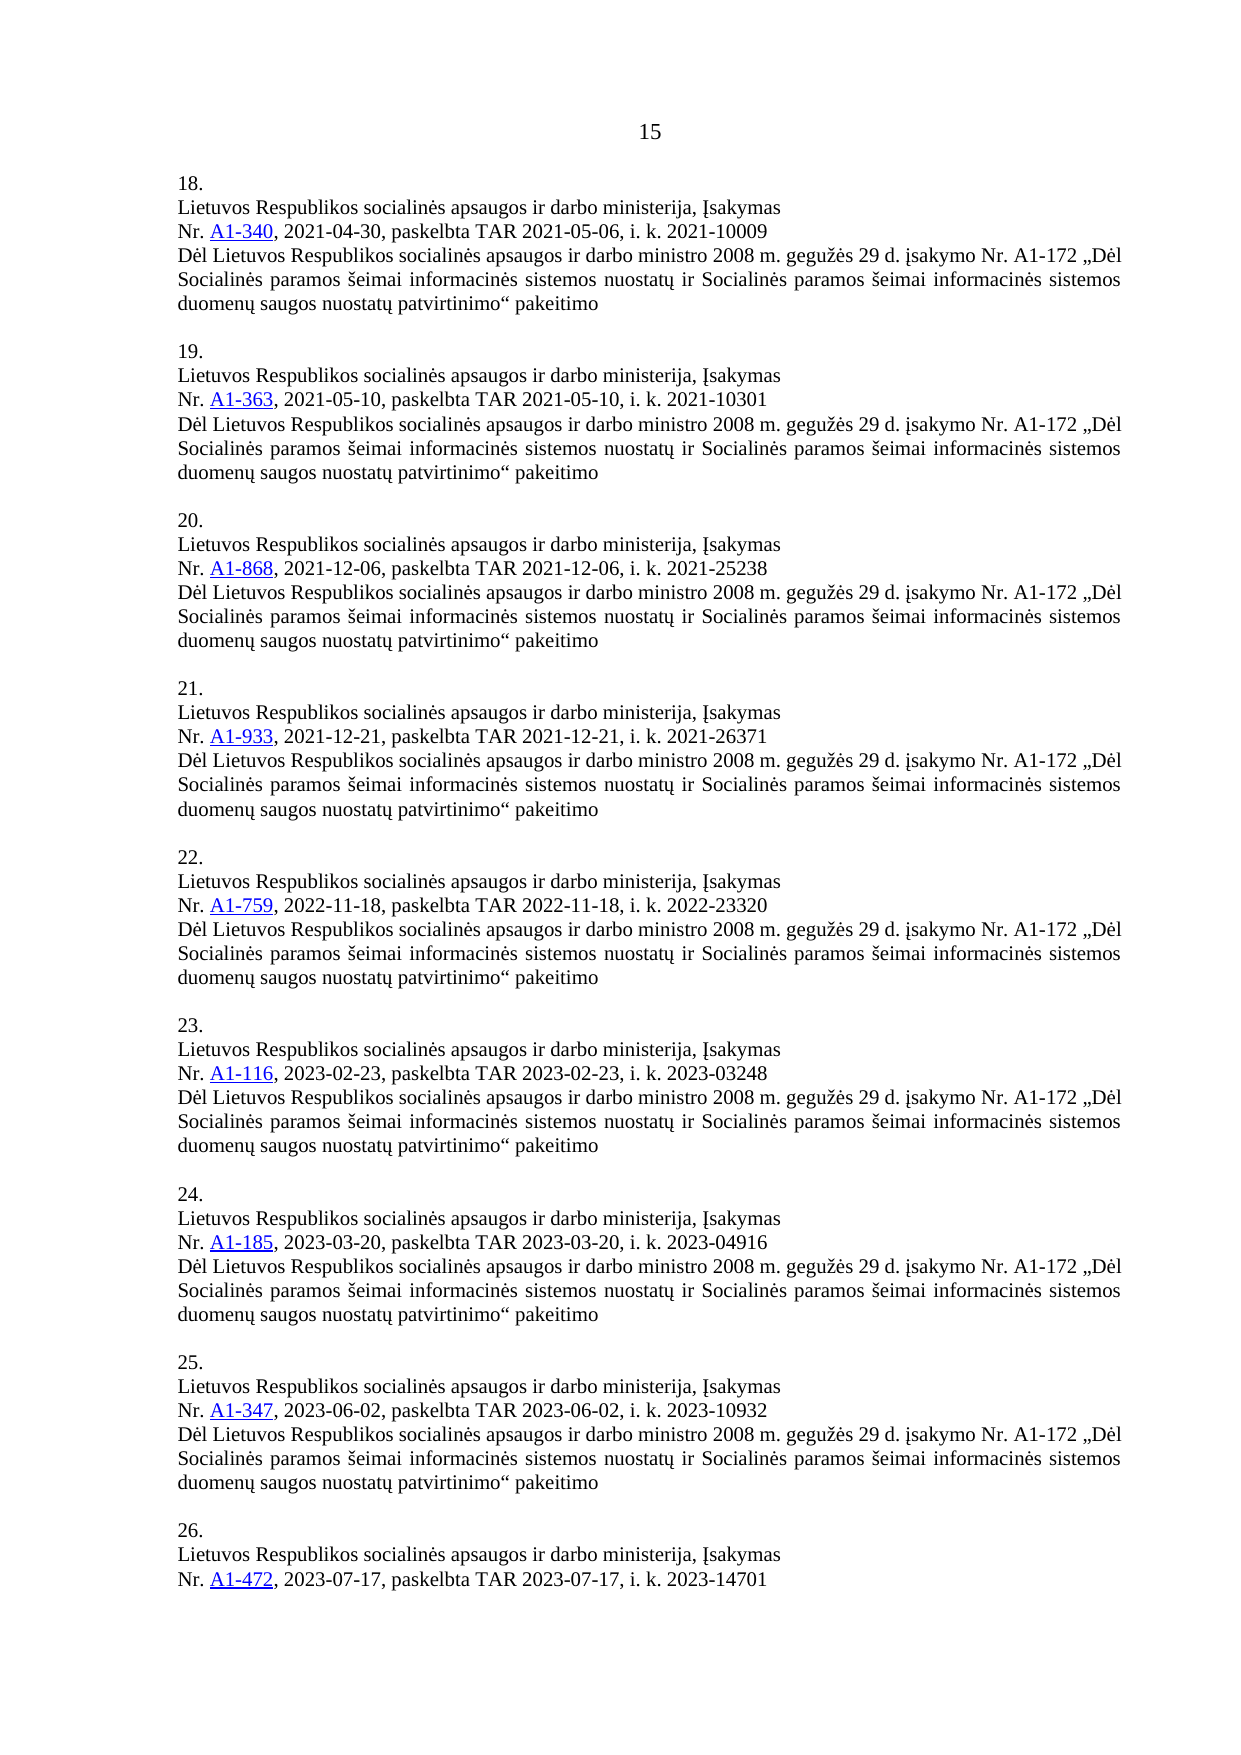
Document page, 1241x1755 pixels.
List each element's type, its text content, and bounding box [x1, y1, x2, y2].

text 21. [177, 676, 1122, 700]
text Nr. A1-868, 2021-12-06, paskelbta TAR 2021-12-06, i. k. 2021-25238 [177, 556, 1122, 580]
text 23. [177, 1013, 1122, 1037]
text Lietuvos Respublikos socialinės apsaugos ir darbo ministerija, Įsakymas [177, 195, 1122, 219]
text Nr. A1-340, 2021-04-30, paskelbta TAR 2021-05-06, i. k. 2021-10009 [177, 219, 1122, 243]
text Dėl Lietuvos Respublikos socialinės apsaugos ir darbo ministro 2008 m. gegužės 29 d. įsakymo Nr. A1-172 „Dėl Socialinės paramos šeimai informacinės sistemos nuostatų ir Socialinės paramos šeimai informacinės sistemos duomenų saugos nuostatų patvirtinimo“ pakeitimo [177, 243, 1122, 315]
text Dėl Lietuvos Respublikos socialinės apsaugos ir darbo ministro 2008 m. gegužės 29 d. įsakymo Nr. A1-172 „Dėl Socialinės paramos šeimai informacinės sistemos nuostatų ir Socialinės paramos šeimai informacinės sistemos duomenų saugos nuostatų patvirtinimo“ pakeitimo [177, 748, 1122, 821]
text Nr. A1-185, 2023-03-20, paskelbta TAR 2023-03-20, i. k. 2023-04916 [177, 1229, 1122, 1254]
text Dėl Lietuvos Respublikos socialinės apsaugos ir darbo ministro 2008 m. gegužės 29 d. įsakymo Nr. A1-172 „Dėl Socialinės paramos šeimai informacinės sistemos nuostatų ir Socialinės paramos šeimai informacinės sistemos duomenų saugos nuostatų patvirtinimo“ pakeitimo [177, 580, 1122, 652]
text 18. [177, 171, 1122, 195]
text Lietuvos Respublikos socialinės apsaugos ir darbo ministerija, Įsakymas [177, 1542, 1122, 1566]
text Nr. A1-363, 2021-05-10, paskelbta TAR 2021-05-10, i. k. 2021-10301 [177, 387, 1122, 411]
text 26. [177, 1518, 1122, 1542]
text Dėl Lietuvos Respublikos socialinės apsaugos ir darbo ministro 2008 m. gegužės 29 d. įsakymo Nr. A1-172 „Dėl Socialinės paramos šeimai informacinės sistemos nuostatų ir Socialinės paramos šeimai informacinės sistemos duomenų saugos nuostatų patvirtinimo“ pakeitimo [177, 1422, 1122, 1494]
text Nr. A1-933, 2021-12-21, paskelbta TAR 2021-12-21, i. k. 2021-26371 [177, 724, 1122, 748]
text Dėl Lietuvos Respublikos socialinės apsaugos ir darbo ministro 2008 m. gegužės 29 d. įsakymo Nr. A1-172 „Dėl Socialinės paramos šeimai informacinės sistemos nuostatų ir Socialinės paramos šeimai informacinės sistemos duomenų saugos nuostatų patvirtinimo“ pakeitimo [177, 1085, 1122, 1157]
text Nr. A1-759, 2022-11-18, paskelbta TAR 2022-11-18, i. k. 2022-23320 [177, 893, 1122, 917]
text Dėl Lietuvos Respublikos socialinės apsaugos ir darbo ministro 2008 m. gegužės 29 d. įsakymo Nr. A1-172 „Dėl Socialinės paramos šeimai informacinės sistemos nuostatų ir Socialinės paramos šeimai informacinės sistemos duomenų saugos nuostatų patvirtinimo“ pakeitimo [177, 1254, 1122, 1326]
text Nr. A1-116, 2023-02-23, paskelbta TAR 2023-02-23, i. k. 2023-03248 [177, 1061, 1122, 1085]
text Lietuvos Respublikos socialinės apsaugos ir darbo ministerija, Įsakymas [177, 1206, 1122, 1229]
text Nr. A1-347, 2023-06-02, paskelbta TAR 2023-06-02, i. k. 2023-10932 [177, 1398, 1122, 1422]
text Lietuvos Respublikos socialinės apsaugos ir darbo ministerija, Įsakymas [177, 1037, 1122, 1061]
text Dėl Lietuvos Respublikos socialinės apsaugos ir darbo ministro 2008 m. gegužės 29 d. įsakymo Nr. A1-172 „Dėl Socialinės paramos šeimai informacinės sistemos nuostatų ir Socialinės paramos šeimai informacinės sistemos duomenų saugos nuostatų patvirtinimo“ pakeitimo [177, 411, 1122, 484]
text Lietuvos Respublikos socialinės apsaugos ir darbo ministerija, Įsakymas [177, 869, 1122, 893]
text Lietuvos Respublikos socialinės apsaugos ir darbo ministerija, Įsakymas [177, 1374, 1122, 1398]
text Lietuvos Respublikos socialinės apsaugos ir darbo ministerija, Įsakymas [177, 700, 1122, 724]
text 20. [177, 508, 1122, 532]
text 24. [177, 1181, 1122, 1206]
text Lietuvos Respublikos socialinės apsaugos ir darbo ministerija, Įsakymas [177, 363, 1122, 387]
text 22. [177, 844, 1122, 869]
text 19. [177, 339, 1122, 363]
text Lietuvos Respublikos socialinės apsaugos ir darbo ministerija, Įsakymas [177, 532, 1122, 556]
text 25. [177, 1350, 1122, 1374]
text Dėl Lietuvos Respublikos socialinės apsaugos ir darbo ministro 2008 m. gegužės 29 d. įsakymo Nr. A1-172 „Dėl Socialinės paramos šeimai informacinės sistemos nuostatų ir Socialinės paramos šeimai informacinės sistemos duomenų saugos nuostatų patvirtinimo“ pakeitimo [177, 917, 1122, 989]
text Nr. A1-472, 2023-07-17, paskelbta TAR 2023-07-17, i. k. 2023-14701 [177, 1566, 1122, 1591]
